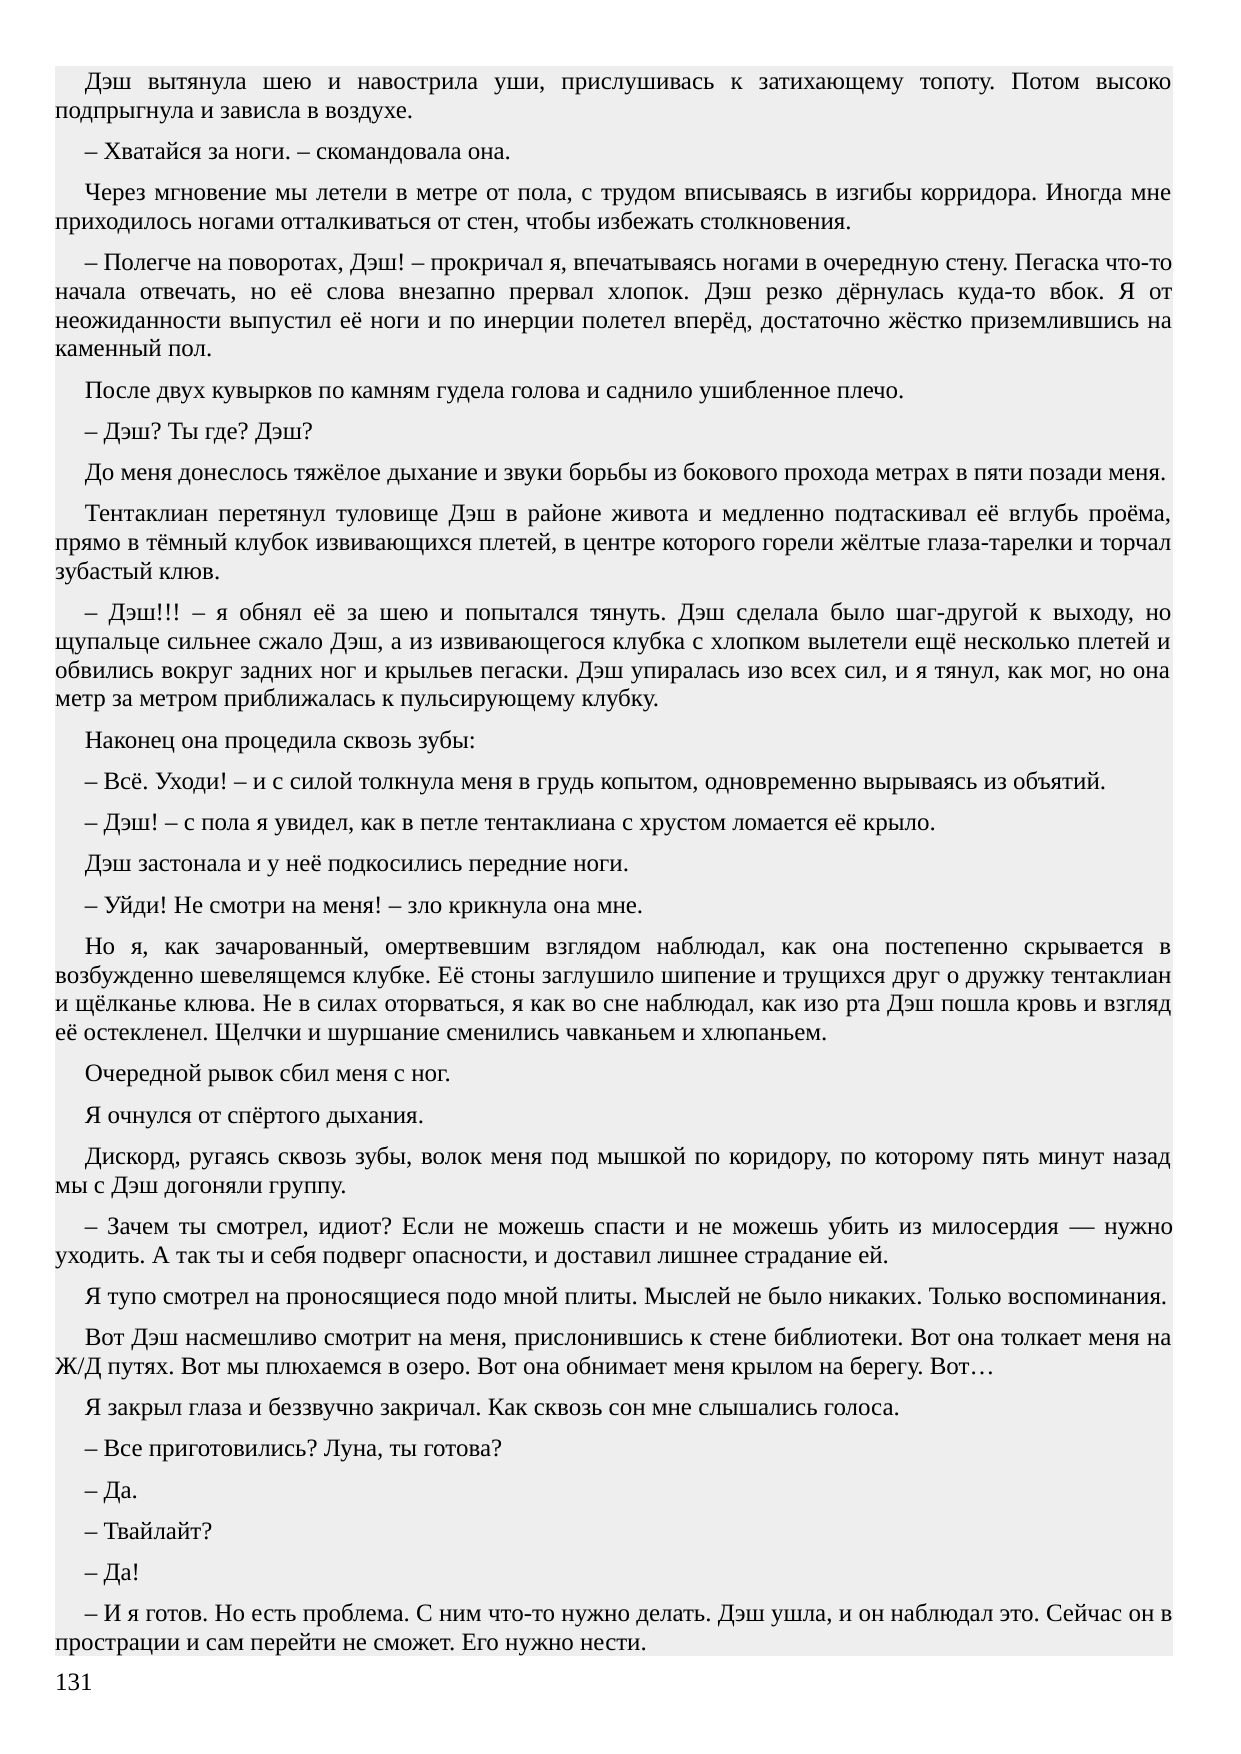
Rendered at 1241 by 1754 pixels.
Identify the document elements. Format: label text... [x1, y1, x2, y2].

text – Всё. Уходи! – и с силой толкнула меня в грудь копытом, одновременно вырываясь из объятий. [55, 766, 1173, 795]
text – И я готов. Но есть проблема. С ним что-то нужно делать. Дэш ушла, и он наблюдал это. Сейчас он в прострации и сам перейти не сможет. Его нужно нести. [55, 1598, 1173, 1656]
text – Твайлайт? [55, 1516, 1173, 1545]
text Тентаклиан перетянул туловище Дэш в районе живота и медленно подтаскивал её вглубь проёма, прямо в тёмный клубок извивающихся плетей, в центре которого горели жёлтые глаза-тарелки и торчал зубастый клюв. [55, 498, 1173, 585]
text Дэш вытянула шею и навострила уши, прислушивась к затихающему топоту. Потом высоко подпрыгнула и зависла в воздухе. [55, 66, 1173, 123]
text После двух кувырков по камням гудела голова и саднило ушибленное плечо. [55, 375, 1173, 403]
text – Да! [55, 1557, 1173, 1586]
text – Дэш!!! – я обнял её за шею и попытался тянуть. Дэш сделала было шаг-другой к выходу, но щупальце сильнее сжало Дэш, а из извивающегося клубка с хлопком вылетели ещё несколько плетей и обвились вокруг задних ног и крыльев пегаски. Дэш упиралась изо всех сил, и я тянул, как мог, но она метр за метром приближалась к пульсирующему клубку. [55, 597, 1173, 712]
text Вот Дэш насмешливо смотрит на меня, прислонившись к стене библиотеки. Вот она толкает меня на Ж/Д путях. Вот мы плюхаемся в озеро. Вот она обнимает меня крылом на берегу. Вот… [55, 1322, 1173, 1380]
text Но я, как зачарованный, омертвевшим взглядом наблюдал, как она постепенно скрывается в возбужденно шевелящемся клубке. Её стоны заглушило шипение и трущихся друг о дружку тентаклиан и щёлканье клюва. Не в силах оторваться, я как во сне наблюдал, как изо рта Дэш пошла кровь и взгляд её остекленел. Щелчки и шуршание сменились чавканьем и хлюпаньем. [55, 931, 1173, 1046]
text – Хватайся за ноги. – скомандовала она. [55, 136, 1173, 165]
text – Дэш! – с пола я увидел, как в петле тентаклиана с хрустом ломается её крыло. [55, 807, 1173, 836]
text Дэш застонала и у неё подкосились передние ноги. [55, 848, 1173, 877]
text – Все приготовились? Луна, ты готова? [55, 1433, 1173, 1462]
text – Дэш? Ты где? Дэш? [55, 416, 1173, 445]
text Через мгновение мы летели в метре от пола, с трудом вписываясь в изгибы корридора. Иногда мне приходилось ногами отталкиваться от стен, чтобы избежать столкновения. [55, 177, 1173, 235]
text Я закрыл глаза и беззвучно закричал. Как сквозь сон мне слышались голоса. [55, 1392, 1173, 1421]
text Очередной рывок сбил меня с ног. [55, 1058, 1173, 1087]
text – Уйди! Не смотри на меня! – зло крикнула она мне. [55, 890, 1173, 918]
text Дискорд, ругаясь сквозь зубы, волок меня под мышкой по коридору, по которому пять минут назад мы с Дэш догоняли группу. [55, 1141, 1173, 1198]
text До меня донеслось тяжёлое дыхание и звуки борьбы из бокового прохода метрах в пяти позади меня. [55, 457, 1173, 486]
text Я тупо смотрел на проносящиеся подо мной плиты. Мыслей не было никаких. Только воспоминания. [55, 1281, 1173, 1310]
text Наконец она процедила сквозь зубы: [55, 725, 1173, 753]
text Я очнулся от спёртого дыхания. [55, 1100, 1173, 1128]
text – Полегче на поворотах, Дэш! – прокричал я, впечатываясь ногами в очередную стену. Пегаска что-то начала отвечать, но её слова внезапно прервал хлопок. Дэш резко дёрнулась куда-то вбок. Я от неожиданности выпустил её ноги и по инерции полетел вперёд, достаточно жёстко приземлившись на каменный пол. [55, 247, 1173, 362]
text – Зачем ты смотрел, идиот? Если не можешь спасти и не можешь убить из милосердия — нужно уходить. А так ты и себя подверг опасности, и доставил лишнее страдание ей. [55, 1211, 1173, 1268]
text – Да. [55, 1475, 1173, 1503]
